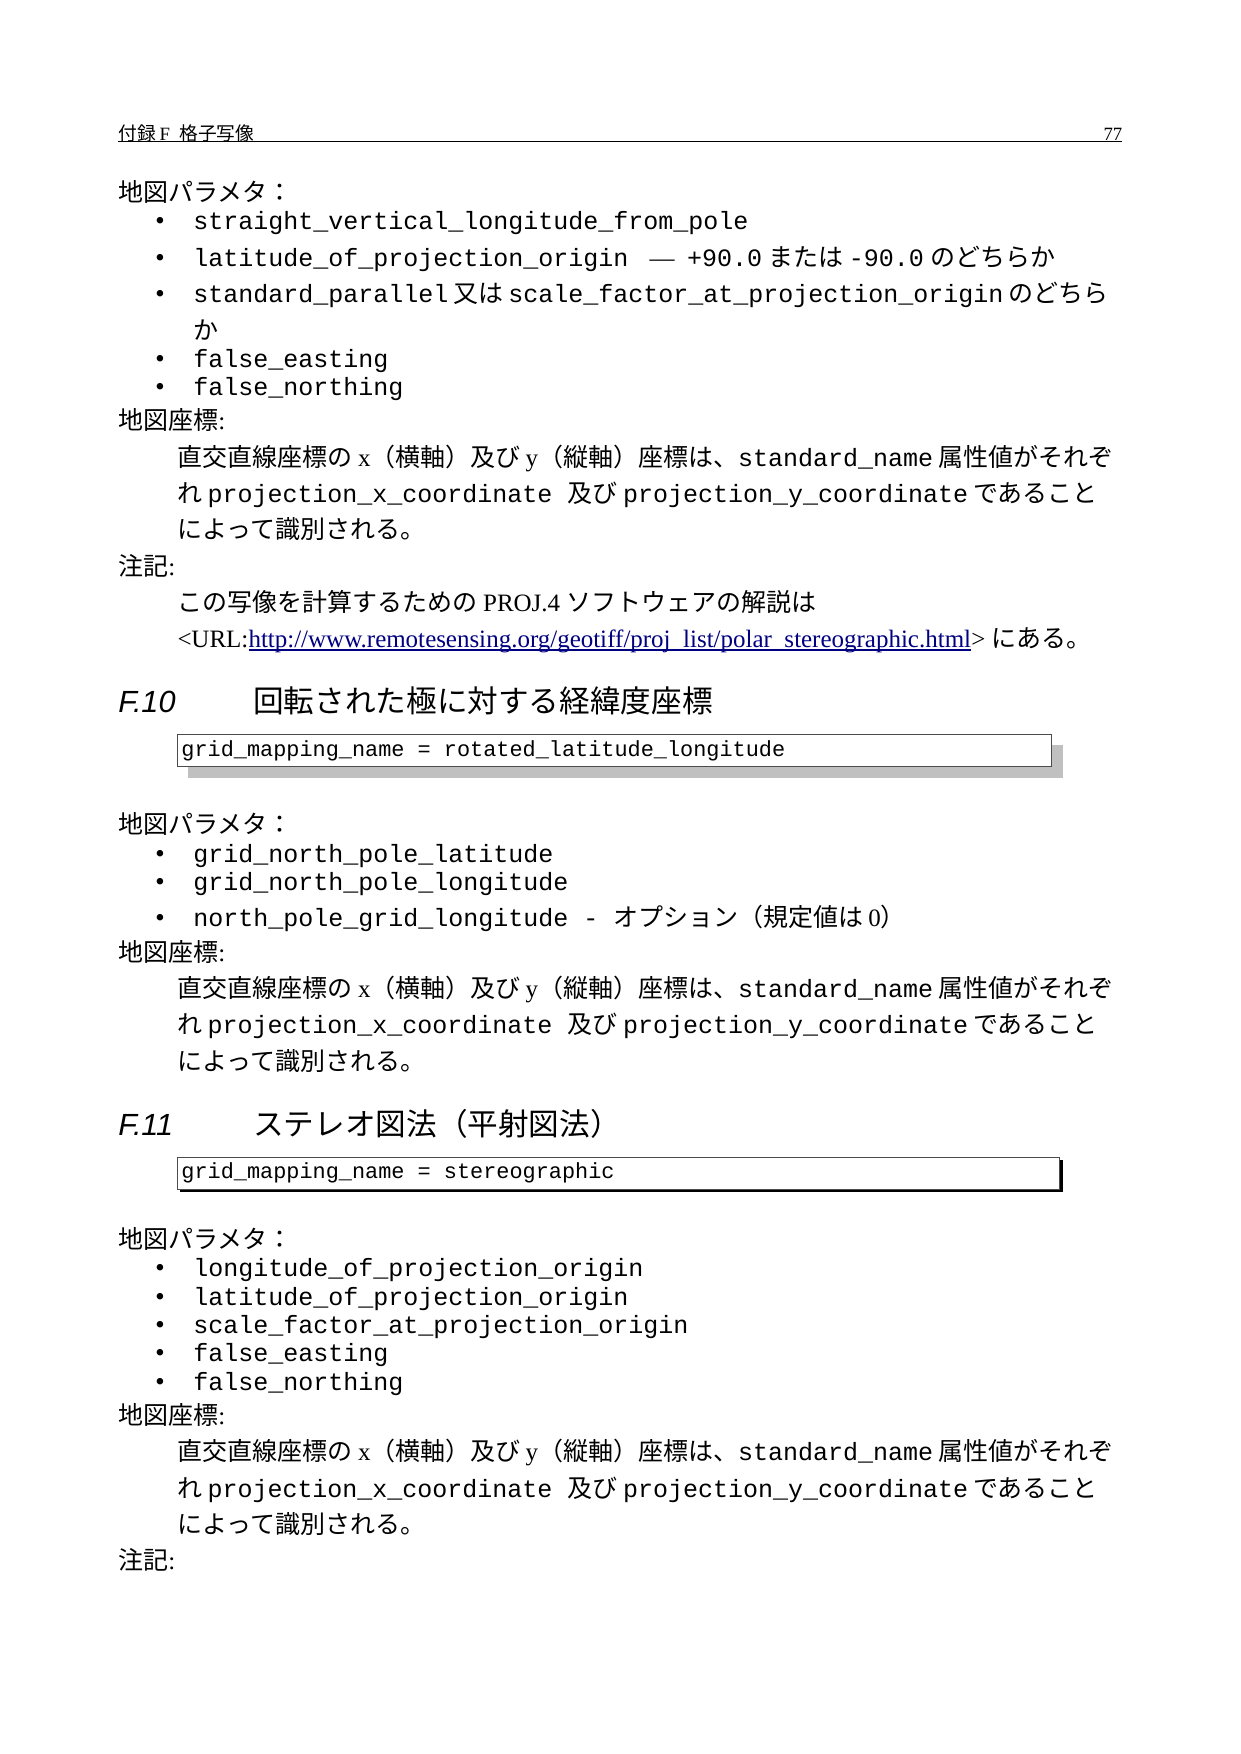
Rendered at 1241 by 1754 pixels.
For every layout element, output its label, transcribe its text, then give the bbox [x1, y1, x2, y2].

list 直交直線座標の x（横軸）及びy（縦軸）座標は、standard_name属性値がそれぞれprojection_x_coordinate 及び projection_y_coordinateであることによって識別される。 [177, 1432, 1122, 1541]
text grid_mapping_name = stereographic [178, 1158, 1059, 1189]
list straight_vertical_longitude_from_pole [156, 209, 1122, 237]
list 直交直線座標の x（横軸）及びy（縦軸）座標は、standard_name属性値がそれぞれprojection_x_coordinate 及び projection_y_coordinateであることによって識別される。 [177, 968, 1122, 1077]
list standard_parallel又はscale_factor_at_projection_originのどちらか [156, 274, 1122, 346]
subtitle 地図パラメタ： [118, 1222, 1122, 1256]
list false_northing [156, 1369, 1122, 1398]
subtitle 注記: [118, 546, 1122, 582]
subtitle 地図パラメタ： [118, 175, 1122, 209]
list longitude_of_projection_origin [156, 1256, 1122, 1284]
list grid_north_pole_longitude [156, 869, 1122, 898]
subtitle 回転された極に対する経緯度座標 [118, 680, 1122, 722]
list false_easting [156, 346, 1122, 375]
list grid_north_pole_latitude [156, 841, 1122, 869]
subtitle 注記: [118, 1541, 1122, 1577]
subtitle 地図座標: [118, 403, 1122, 437]
list この写像を計算するための PROJ.4 ソフトウェアの解説は <URL:http://www.remotesensing.org/geotiff/proj_list/polar_stereographic.html> にある。 [177, 582, 1122, 655]
list scale_factor_at_projection_origin [156, 1313, 1122, 1341]
list latitude_of_projection_origin ― +90.0 または -90.0 のどちらか [156, 237, 1122, 274]
list false_northing [156, 375, 1122, 403]
subtitle 地図座標: [118, 934, 1122, 968]
list false_easting [156, 1341, 1122, 1369]
subtitle 地図パラメタ： [118, 807, 1122, 841]
text grid_mapping_name = rotated_latitude_longitude [178, 735, 1051, 766]
subtitle ステレオ図法（平射図法） [118, 1102, 1122, 1144]
list north_pole_grid_longitude - オプション（規定値は0） [156, 898, 1122, 934]
subtitle 地図座標: [118, 1398, 1122, 1432]
list latitude_of_projection_origin [156, 1284, 1122, 1313]
list 直交直線座標の x（横軸）及びy（縦軸）座標は、standard_name属性値がそれぞれprojection_x_coordinate 及び projection_y_coordinateであることによって識別される。 [177, 437, 1122, 546]
